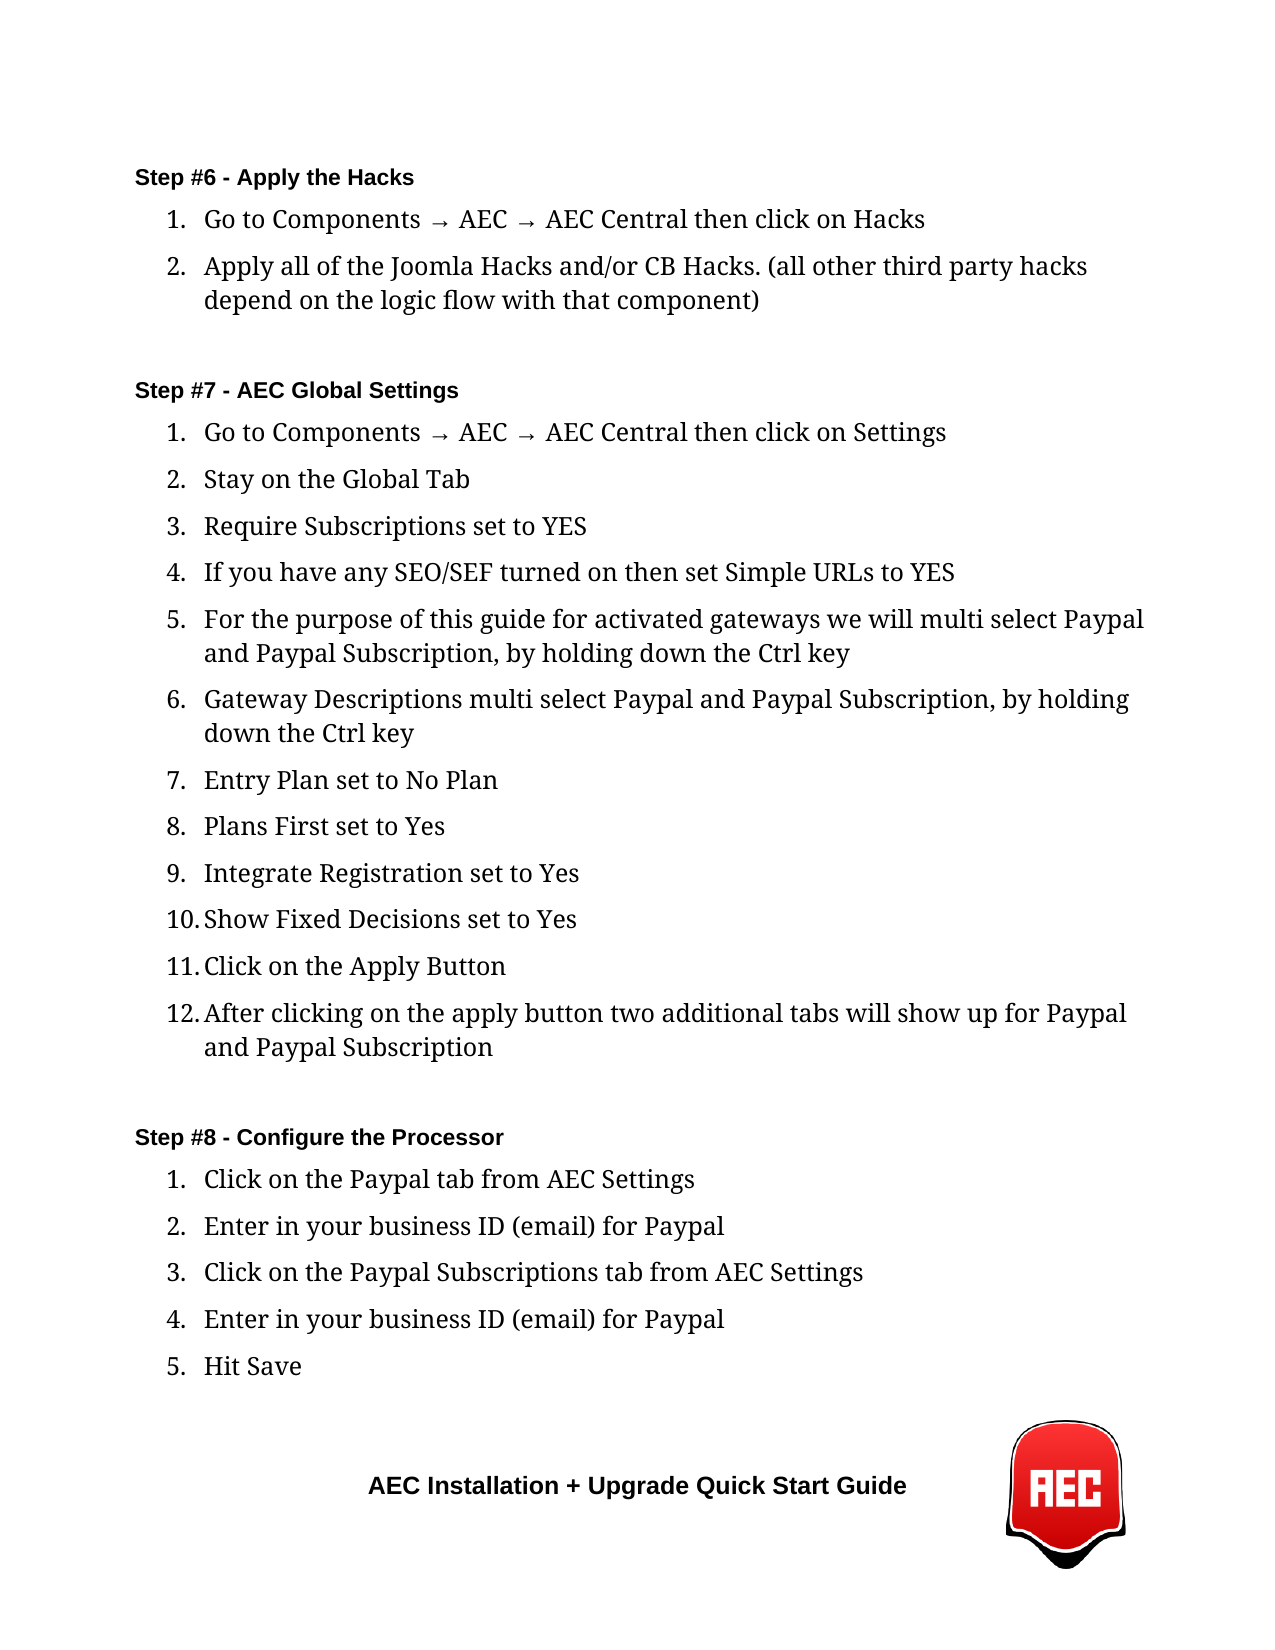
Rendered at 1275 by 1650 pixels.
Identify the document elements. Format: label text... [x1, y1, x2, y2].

list Click on the Paypal tab from AEC Settings [166, 1162, 1147, 1196]
list Show Fixed Decisions set to Yes [166, 902, 1147, 936]
list For the purpose of this guide for activated gateways we will multi select Paypal and Paypal Subscription, by holding down the Ctrl key [166, 601, 1147, 669]
list Click on the Paypal Subscriptions tab from AEC Settings [166, 1255, 1147, 1289]
list Plans First set to Yes [166, 809, 1147, 843]
list Click on the Apply Button [166, 949, 1147, 983]
list Entry Plan set to No Plan [166, 762, 1147, 797]
list If you have any SEO/SEF turned on then set Simple URLs to YES [166, 555, 1147, 589]
list Gateway Descriptions multi select Paypal and Paypal Subscription, by holding down the Ctrl key [166, 682, 1147, 750]
list Stay on the Global Tab [166, 462, 1147, 496]
list Go to Components → AEC → AEC Central then click on Hacks [166, 202, 1147, 236]
subtitle Step #7 - AEC Global Settings [134, 377, 1147, 403]
list Hit Save [166, 1348, 1147, 1382]
list Integrate Registration set to Yes [166, 856, 1147, 890]
list Enter in your business ID (email) for Paypal [166, 1208, 1147, 1242]
list Enter in your business ID (email) for Paypal [166, 1302, 1147, 1336]
list Go to Components → AEC → AEC Central then click on Settings [166, 415, 1147, 449]
list Require Subscriptions set to YES [166, 508, 1147, 542]
subtitle Step #6 - Apply the Hacks [134, 163, 1147, 190]
list After clicking on the apply button two additional tabs will show up for Paypal and Paypal Subscription [166, 995, 1147, 1063]
list Apply all of the Joomla Hacks and/or CB Hacks. (all other third party hacks depend on the logic flow with that component) [166, 248, 1147, 317]
subtitle Step #8 - Configure the Processor [134, 1123, 1147, 1150]
picture [1006, 1420, 1126, 1569]
